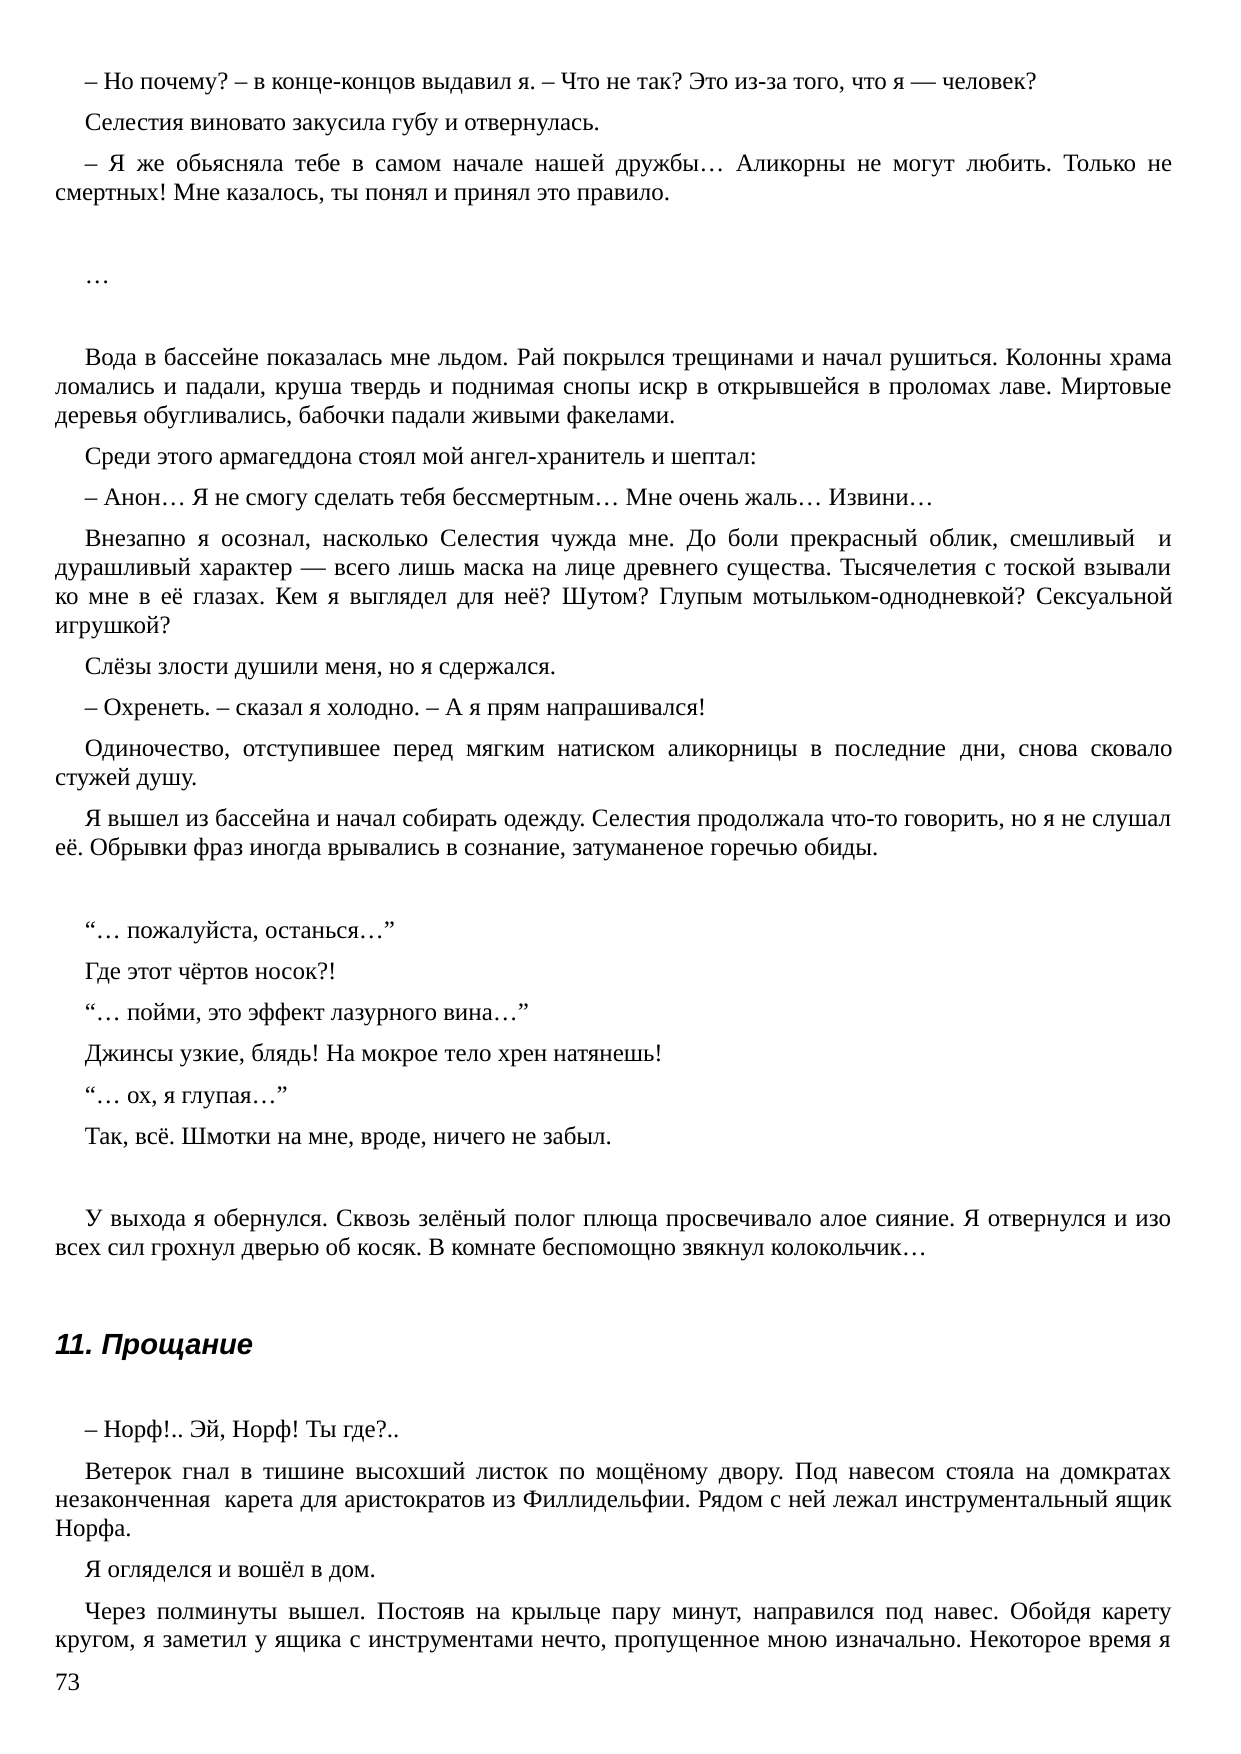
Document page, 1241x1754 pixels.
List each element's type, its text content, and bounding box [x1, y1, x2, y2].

text “… ох, я глупая…” [55, 1080, 1173, 1108]
text “… пожалуйста, останься…” [55, 915, 1173, 943]
text – Анон… Я не смогу сделать тебя бессмертным… Мне очень жаль… Извини… [55, 482, 1173, 511]
text Одиночество, отступившее перед мягким натиском аликорницы в последние дни, снова сковало стужей душу. [55, 733, 1173, 791]
text – Норф!.. Эй, Норф! Ты где?.. [55, 1414, 1173, 1443]
text Я огляделся и вошёл в дом. [55, 1554, 1173, 1583]
text … [55, 260, 1173, 288]
text Где этот чёртов носок?! [55, 956, 1173, 985]
text “… пойми, это эффект лазурного вина…” [55, 997, 1173, 1026]
text Среди этого армагеддона стоял мой ангел-хранитель и шептал: [55, 441, 1173, 470]
text Через полминуты вышел. Постояв на крыльце пару минут, направился под навес. Обойдя карету кругом, я заметил у ящика с инструментами нечто, пропущенное мною изначально. Некоторое время я [55, 1596, 1173, 1653]
text Ветерок гнал в тишине высохший листок по мощёному двору. Под навесом стояла на домкратах незаконченная карета для аристократов из Филлидельфии. Рядом с ней лежал инструментальный ящик Норфа. [55, 1456, 1173, 1542]
text Селестия виновато закусила губу и отвернулась. [55, 107, 1173, 136]
text Слёзы злости душили меня, но я сдержался. [55, 651, 1173, 680]
text – Я же обьясняла тебе в самом начале нашей дружбы… Аликорны не могут любить. Только не смертных! Мне казалось, ты понял и принял это правило. [55, 148, 1173, 206]
text Джинсы узкие, блядь! На мокрое тело хрен натянешь! [55, 1038, 1173, 1067]
text Так, всё. Шмотки на мне, вроде, ничего не забыл. [55, 1121, 1173, 1150]
text У выхода я обернулся. Сквозь зелёный полог плюща просвечивало алое сияние. Я отвернулся и изо всех сил грохнул дверью об косяк. В комнате беспомощно звякнул колокольчик… [55, 1203, 1173, 1261]
text Я вышел из бассейна и начал собирать одежду. Селестия продолжала что-то говорить, но я не слушал её. Обрывки фраз иногда врывались в сознание, затуманеное горечью обиды. [55, 803, 1173, 861]
text – Но почему? – в конце-концов выдавил я. – Что не так? Это из-за того, что я — человек? [55, 66, 1173, 95]
text Внезапно я осознал, насколько Селестия чужда мне. До боли прекрасный облик, смешливый и дурашливый характер — всего лишь маска на лице древнего существа. Тысячелетия с тоской взывали ко мне в её глазах. Кем я выглядел для неё? Шутом? Глупым мотыльком-однодневкой? Сексуальной игрушкой? [55, 523, 1173, 638]
text Вода в бассейне показалась мне льдом. Рай покрылся трещинами и начал рушиться. Колонны храма ломались и падали, круша твердь и поднимая снопы искр в открывшейся в проломах лаве. Миртовые деревья обугливались, бабочки падали живыми факелами. [55, 342, 1173, 428]
subtitle 11. Прощание [55, 1327, 1173, 1361]
text – Охренеть. – сказал я холодно. – А я прям напрашивался! [55, 692, 1173, 721]
